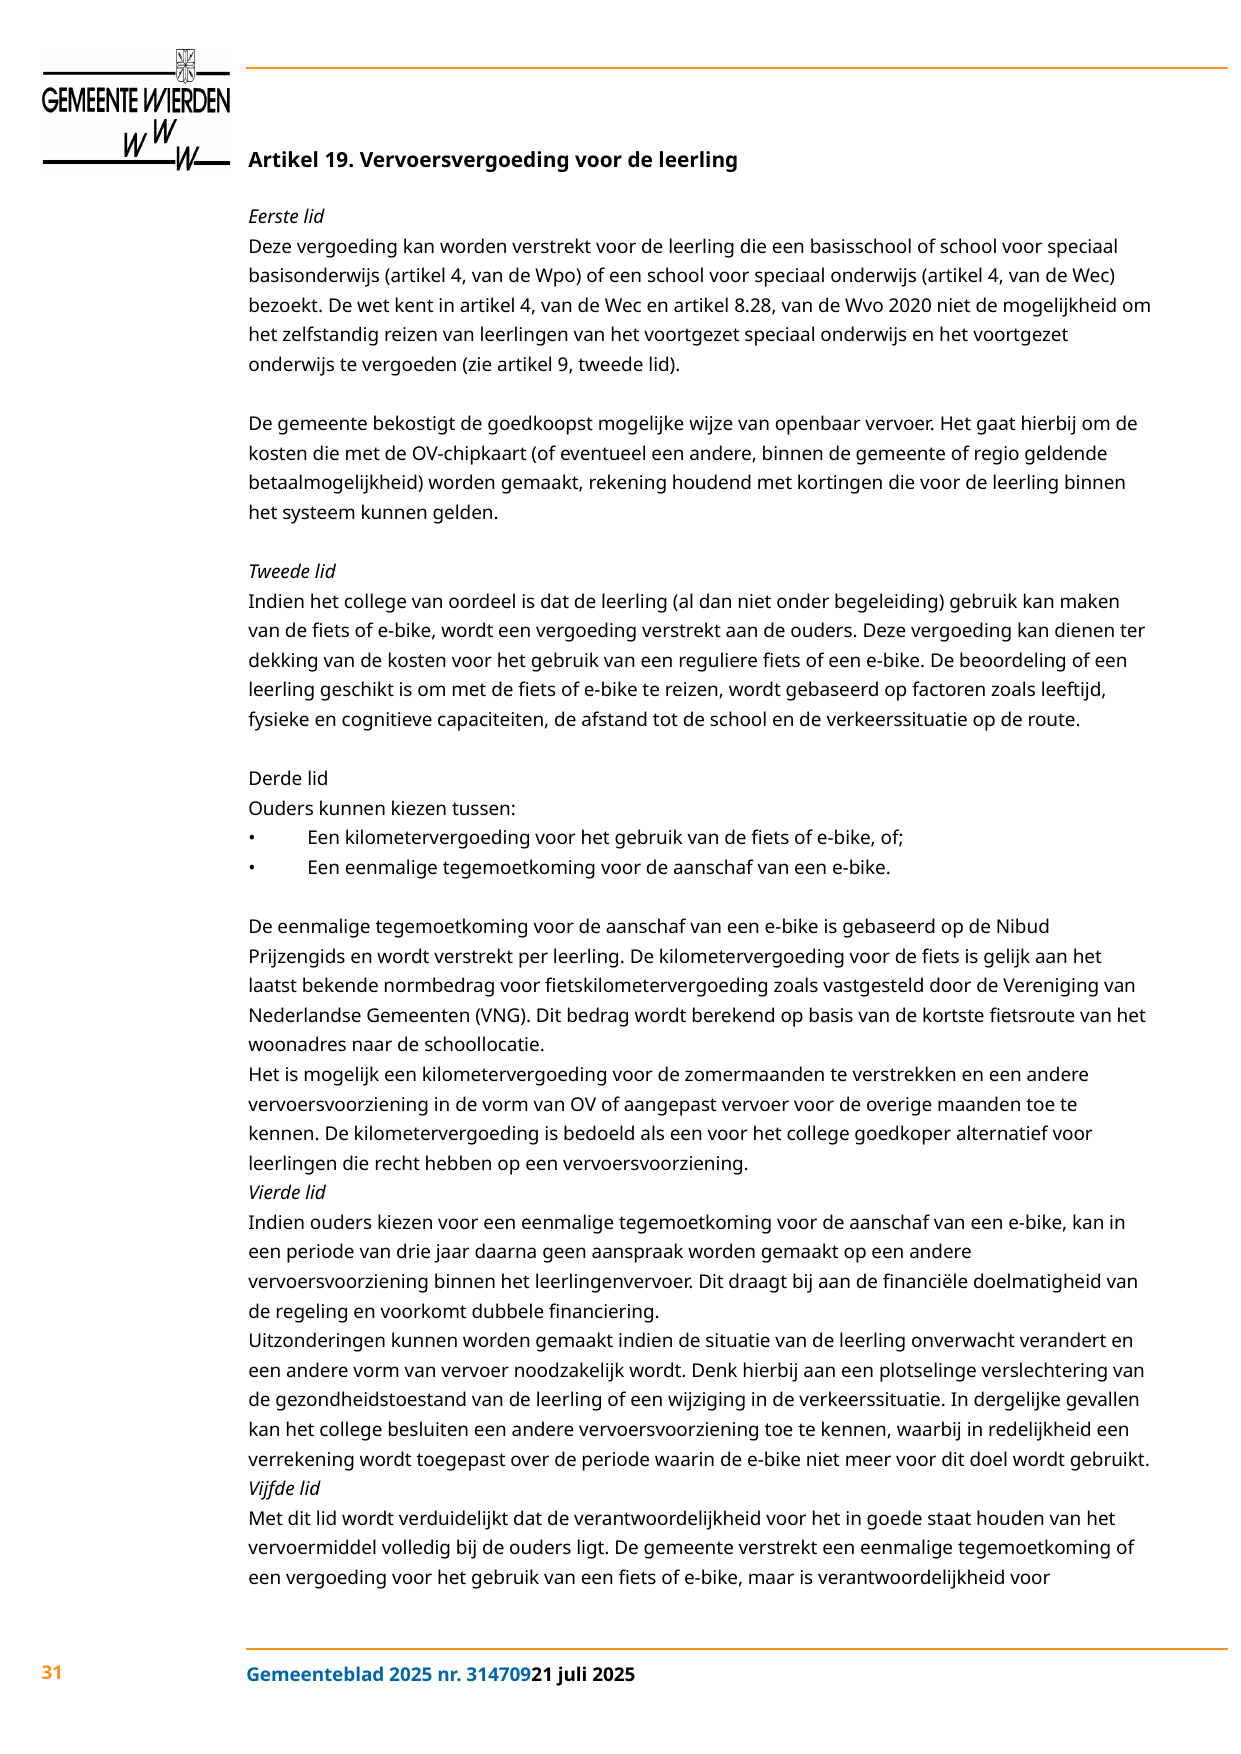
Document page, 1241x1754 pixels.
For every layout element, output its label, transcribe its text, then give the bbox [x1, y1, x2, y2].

text Artikel 19. Vervoersvergoeding voor de leerling [248, 145, 1152, 174]
list Een eenmalige tegemoetkoming voor de aanschaf van een e-bike. [248, 854, 1152, 880]
text Indien het college van oordeel is dat de leerling (al dan niet onder begeleiding) gebruik kan maken van de fiets of e-bike, wordt een vergoeding verstrekt aan de ouders. Deze vergoeding kan dienen ter dekking van de kosten voor het gebruik van een reguliere fiets of een e-bike. De beoordeling of een leerling geschikt is om met de fiets of e-bike te reizen, wordt gebaseerd op factoren zoals leeftijd, fysieke en cognitieve capaciteiten, de afstand tot de school en de verkeerssituatie op de route. [248, 588, 1152, 732]
text De gemeente bekostigt de goedkoopst mogelijke wijze van openbaar vervoer. Het gaat hierbij om de kosten die met de OV-chipkaart (of eventueel een andere, binnen de gemeente of regio geldende betaalmogelijkheid) worden gemaakt, rekening houdend met kortingen die voor de leerling binnen het systeem kunnen gelden. [248, 410, 1152, 525]
text Vierde lid [248, 1179, 1152, 1205]
text Indien ouders kiezen voor een eenmalige tegemoetkoming voor de aanschaf van een e-bike, kan in een periode van drie jaar daarna geen aanspraak worden gemaakt op een andere vervoersvoorziening binnen het leerlingenvervoer. Dit draagt bij aan de financiële doelmatigheid van de regeling en voorkomt dubbele financiering. [248, 1209, 1152, 1323]
text Ouders kunnen kiezen tussen: [248, 795, 1152, 821]
text Derde lid [248, 765, 1152, 791]
text De eenmalige tegemoetkoming voor de aanschaf van een e-bike is gebaseerd op de Nibud Prijzengids en wordt verstrekt per leerling. De kilometervergoeding voor de fiets is gelijk aan het laatst bekende normbedrag voor fietskilometervergoeding zoals vastgesteld door de Vereniging van Nederlandse Gemeenten (VNG). Dit bedrag wordt berekend op basis van de kortste fietsroute van het woonadres naar de schoollocatie. [248, 913, 1152, 1057]
text Het is mogelijk een kilometervergoeding voor de zomermaanden te verstrekken en een andere vervoersvoorziening in de vorm van OV of aangepast vervoer voor de overige maanden toe te kennen. De kilometervergoeding is bedoeld als een voor het college goedkoper alternatief voor leerlingen die recht hebben op een vervoersvoorziening. [248, 1061, 1152, 1176]
text Uitzonderingen kunnen worden gemaakt indien de situatie van de leerling onverwacht verandert en een andere vorm van vervoer noodzakelijk wordt. Denk hierbij aan een plotselinge verslechtering van de gezondheidstoestand van de leerling of een wijziging in de verkeerssituatie. In dergelijke gevallen kan het college besluiten een andere vervoersvoorziening toe te kennen, waarbij in redelijkheid een verrekening wordt toegepast over de periode waarin de e-bike niet meer voor dit doel wordt gebruikt. [248, 1327, 1152, 1471]
text Met dit lid wordt verduidelijkt dat de verantwoordelijkheid voor het in goede staat houden van het vervoermiddel volledig bij de ouders ligt. De gemeente verstrekt een eenmalige tegemoetkoming of een vergoeding voor het gebruik van een fiets of e-bike, maar is verantwoordelijkheid voor [248, 1505, 1152, 1590]
text Vijfde lid [248, 1475, 1152, 1501]
text Deze vergoeding kan worden verstrekt voor de leerling die een basisschool of school voor speciaal basisonderwijs (artikel 4, van de Wpo) of een school voor speciaal onderwijs (artikel 4, van de Wec) bezoekt. De wet kent in artikel 4, van de Wec en artikel 8.28, van de Wvo 2020 niet de mogelijkheid om het zelfstandig reizen van leerlingen van het voortgezet speciaal onderwijs en het voortgezet onderwijs te vergoeden (zie artikel 9, tweede lid). [248, 233, 1152, 377]
text Eerste lid [248, 203, 1152, 229]
picture [41, 47, 231, 172]
list Een kilometervergoeding voor het gebruik van de fiets of e-bike, of; [248, 824, 1152, 850]
text Tweede lid [248, 558, 1152, 584]
